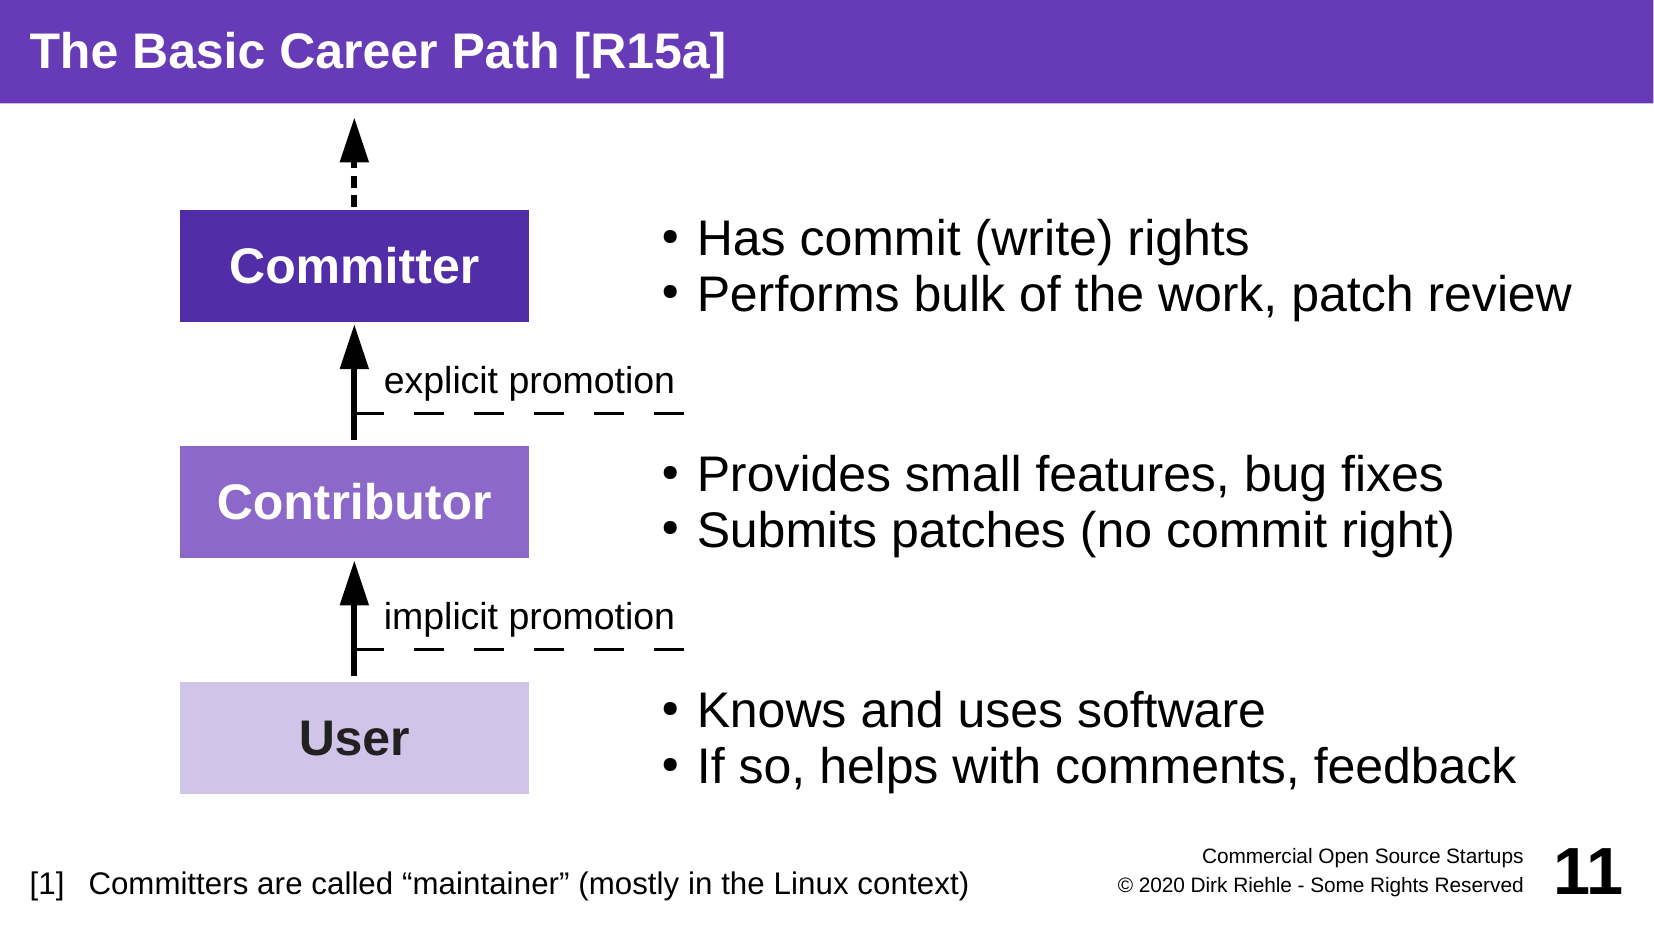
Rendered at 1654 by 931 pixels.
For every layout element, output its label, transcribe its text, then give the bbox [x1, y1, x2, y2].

text_box Knows and uses software If so, helps with comments, feedback [649, 649, 1595, 827]
title The Basic Career Path [R15a] [0, 0, 1654, 104]
text_box Contributor [177, 442, 532, 562]
text_box [1] Committers are called “maintainer” (mostly in the Linux context) [0, 693, 1182, 931]
text_box Committer [177, 206, 532, 325]
text_box explicit promotion [354, 324, 709, 414]
text_box Has commit (write) rights Performs bulk of the work, patch review [649, 177, 1595, 355]
text_box Provides small features, bug fixes Submits patches (no commit right) [649, 413, 1595, 591]
text_box User [177, 679, 532, 693]
text_box implicit promotion [354, 561, 709, 650]
